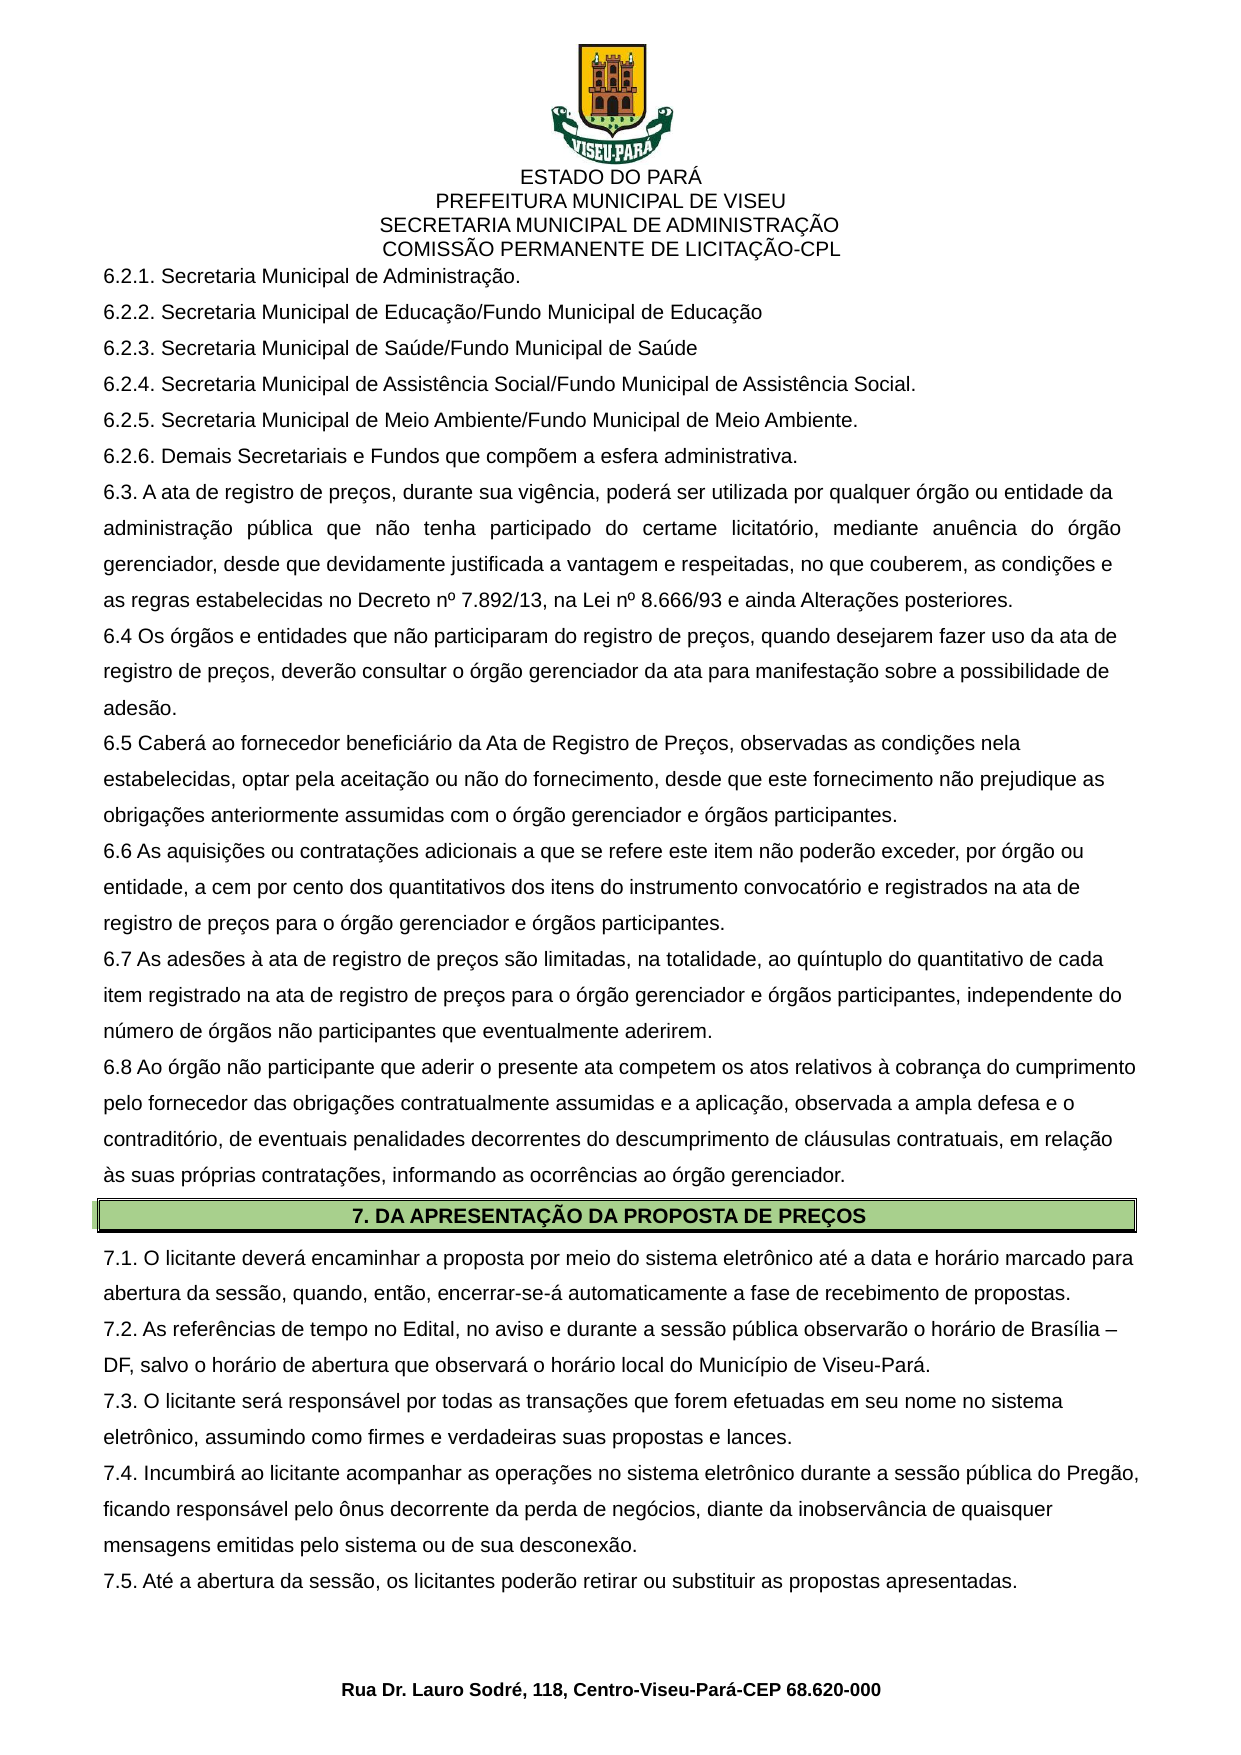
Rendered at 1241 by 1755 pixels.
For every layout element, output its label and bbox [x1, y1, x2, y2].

picture [551, 44, 674, 165]
